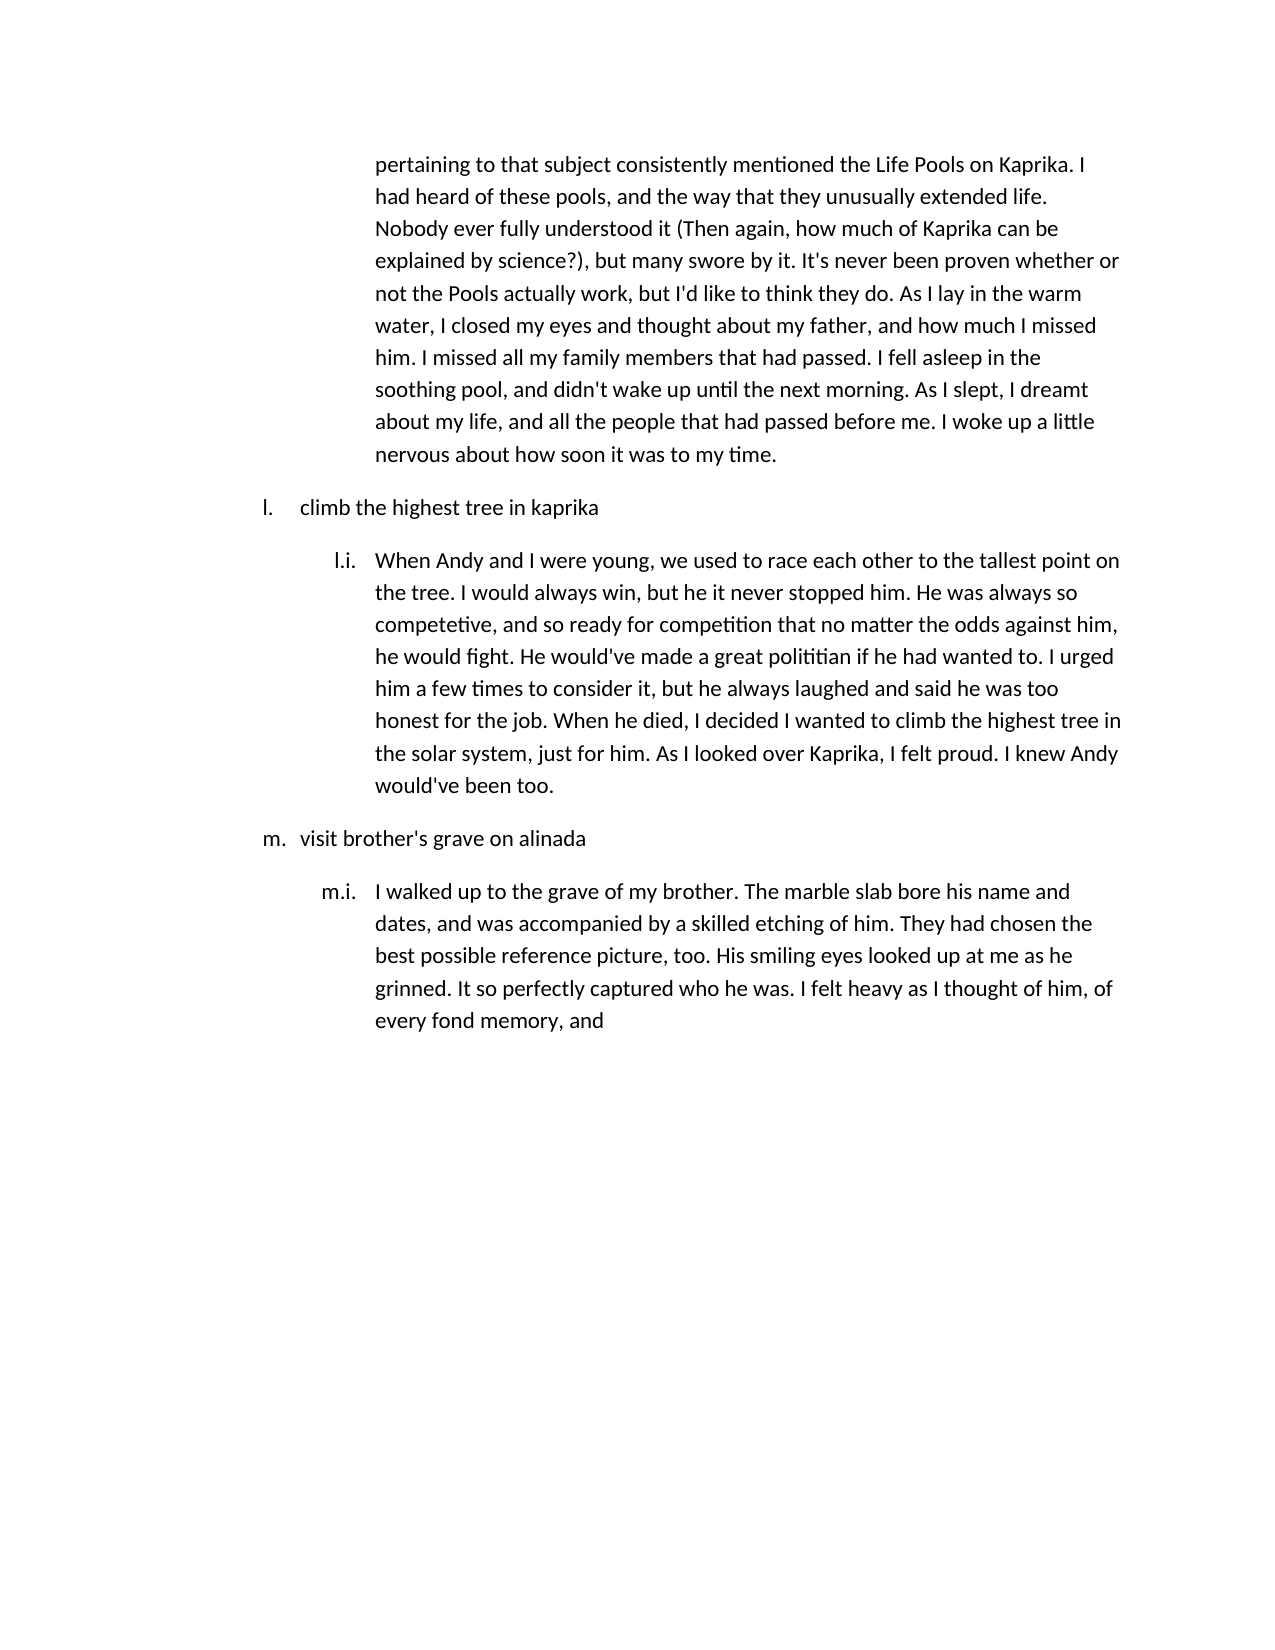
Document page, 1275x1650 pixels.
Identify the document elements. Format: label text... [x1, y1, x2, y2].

list pertaining to that subject consistently mentioned the Life Pools on Kaprika. I had heard of these pools, and the way that they unusually extended life. Nobody ever fully understood it (Then again, how much of Kaprika can be explained by science?), but many swore by it. It's never been proven whether or not the Pools actually work, but I'd like to think they do. As I lay in the warm water, I closed my eyes and thought about my father, and how much I missed him. I missed all my family members that had passed. I fell asleep in the soothing pool, and didn't wake up until the next morning. As I slept, I dreamt about my life, and all the people that had passed before me. I woke up a little nervous about how soon it was to my time. [356, 150, 1125, 468]
list When Andy and I were young, we used to race each other to the tallest point on the tree. I would always win, but he it never stopped him. He was always so competetive, and so ready for competition that no matter the odds against him, he would fight. He would've made a great polititian if he had wanted to. I urged him a few times to consider it, but he always laughed and said he was too honest for the job. When he died, I decided I wanted to climb the highest tree in the solar system, just for him. As I looked over Kaprika, I felt proud. I knew Andy would've been too. [356, 546, 1125, 799]
list I walked up to the grave of my brother. The marble slab bore his name and dates, and was accompanied by a skilled etching of him. They had chosen the best possible reference picture, too. His smiling eyes looked up at me as he grinned. It so perfectly captured who he was. I felt heavy as I thought of him, of every fond memory, and [356, 877, 1125, 1034]
list visit brother's grave on alinada [262, 824, 1125, 852]
list climb the highest tree in kaprika [262, 493, 1125, 521]
